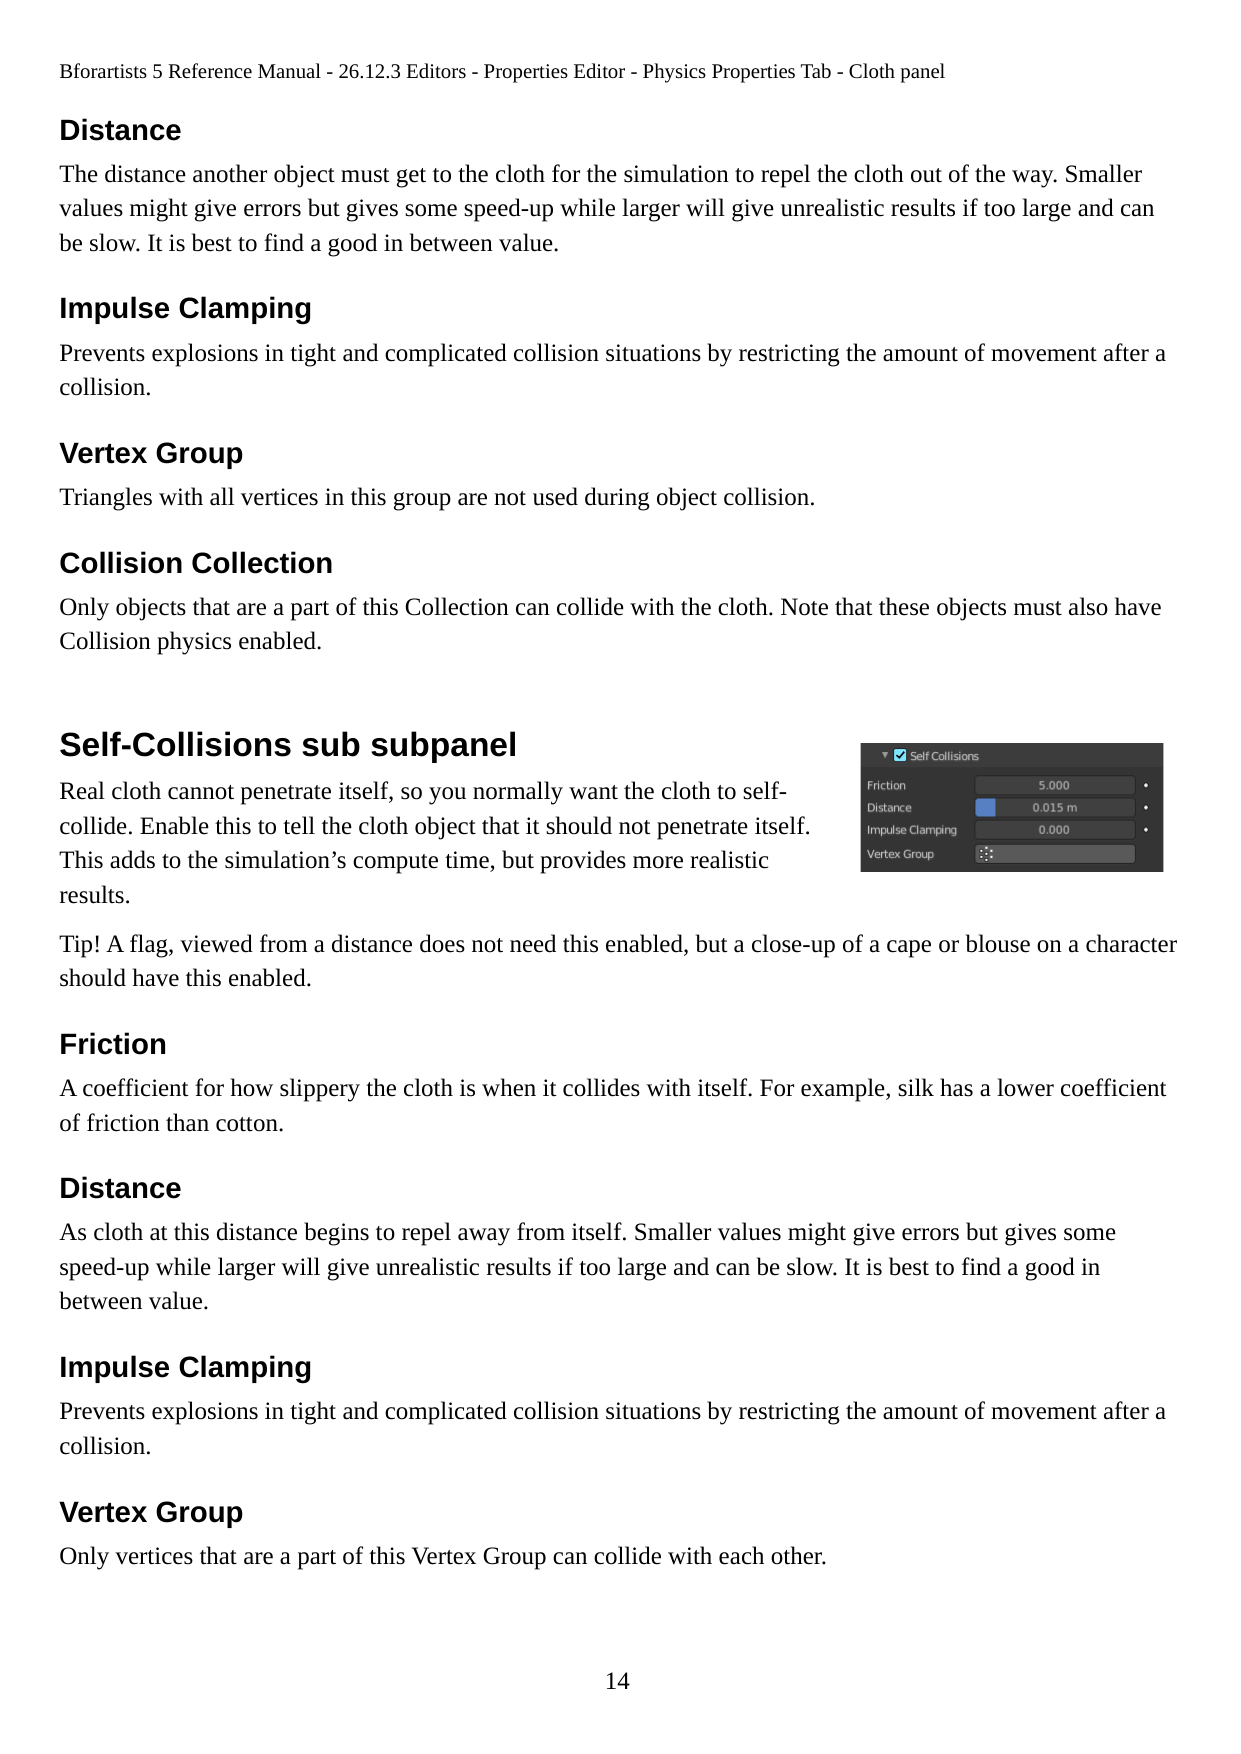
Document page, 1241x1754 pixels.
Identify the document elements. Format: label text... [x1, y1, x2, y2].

text A coefficient for how slippery the cloth is when it collides with itself. For example, silk has a lower coefficient of friction than cotton. [59, 1073, 1181, 1136]
text The distance another object must get to the cloth for the simulation to repel the cloth out of the way. Smaller values might give errors but gives some speed-up while larger will give unrealistic results if too large and can be slow. It is best to find a good in between value. [59, 159, 1181, 257]
subtitle Impulse Clamping [59, 291, 1181, 325]
subtitle Distance [59, 1171, 1181, 1205]
subtitle Distance [59, 113, 1181, 146]
text Prevents explosions in tight and complicated collision situations by restricting the amount of movement after a collision. [59, 338, 1181, 401]
subtitle Impulse Clamping [59, 1350, 1181, 1384]
subtitle Collision Collection [59, 546, 1181, 579]
subtitle Friction [59, 1027, 1181, 1061]
text Prevents explosions in tight and complicated collision situations by restricting the amount of movement after a collision. [59, 1396, 1181, 1459]
subtitle Self-Collisions sub subpanel [59, 725, 1181, 764]
subtitle Vertex Group [59, 436, 1181, 469]
text Triangles with all vertices in this group are not used during object collision. [59, 482, 1181, 511]
text As cloth at this distance begins to repel away from itself. Smaller values might give errors but gives some speed-up while larger will give unrealistic results if too large and can be slow. It is best to find a good in between value. [59, 1217, 1181, 1315]
text Tip! A flag, viewed from a distance does not need this enabled, but a close-up of a cape or blouse on a character should have this enabled. [59, 929, 1181, 992]
text Only vertices that are a part of this Vertex Group can collide with each other. [59, 1541, 1181, 1569]
subtitle Vertex Group [59, 1494, 1181, 1528]
picture [860, 743, 1164, 872]
text Real cloth cannot penetrate itself, so you normally want the cloth to self-collide. Enable this to tell the cloth object that it should not penetrate itself. This adds to the simulation’s compute time, but provides more realistic results. [59, 776, 1181, 908]
text Only objects that are a part of this Collection can collide with the cloth. Note that these objects must also have Collision physics enabled. [59, 592, 1181, 655]
